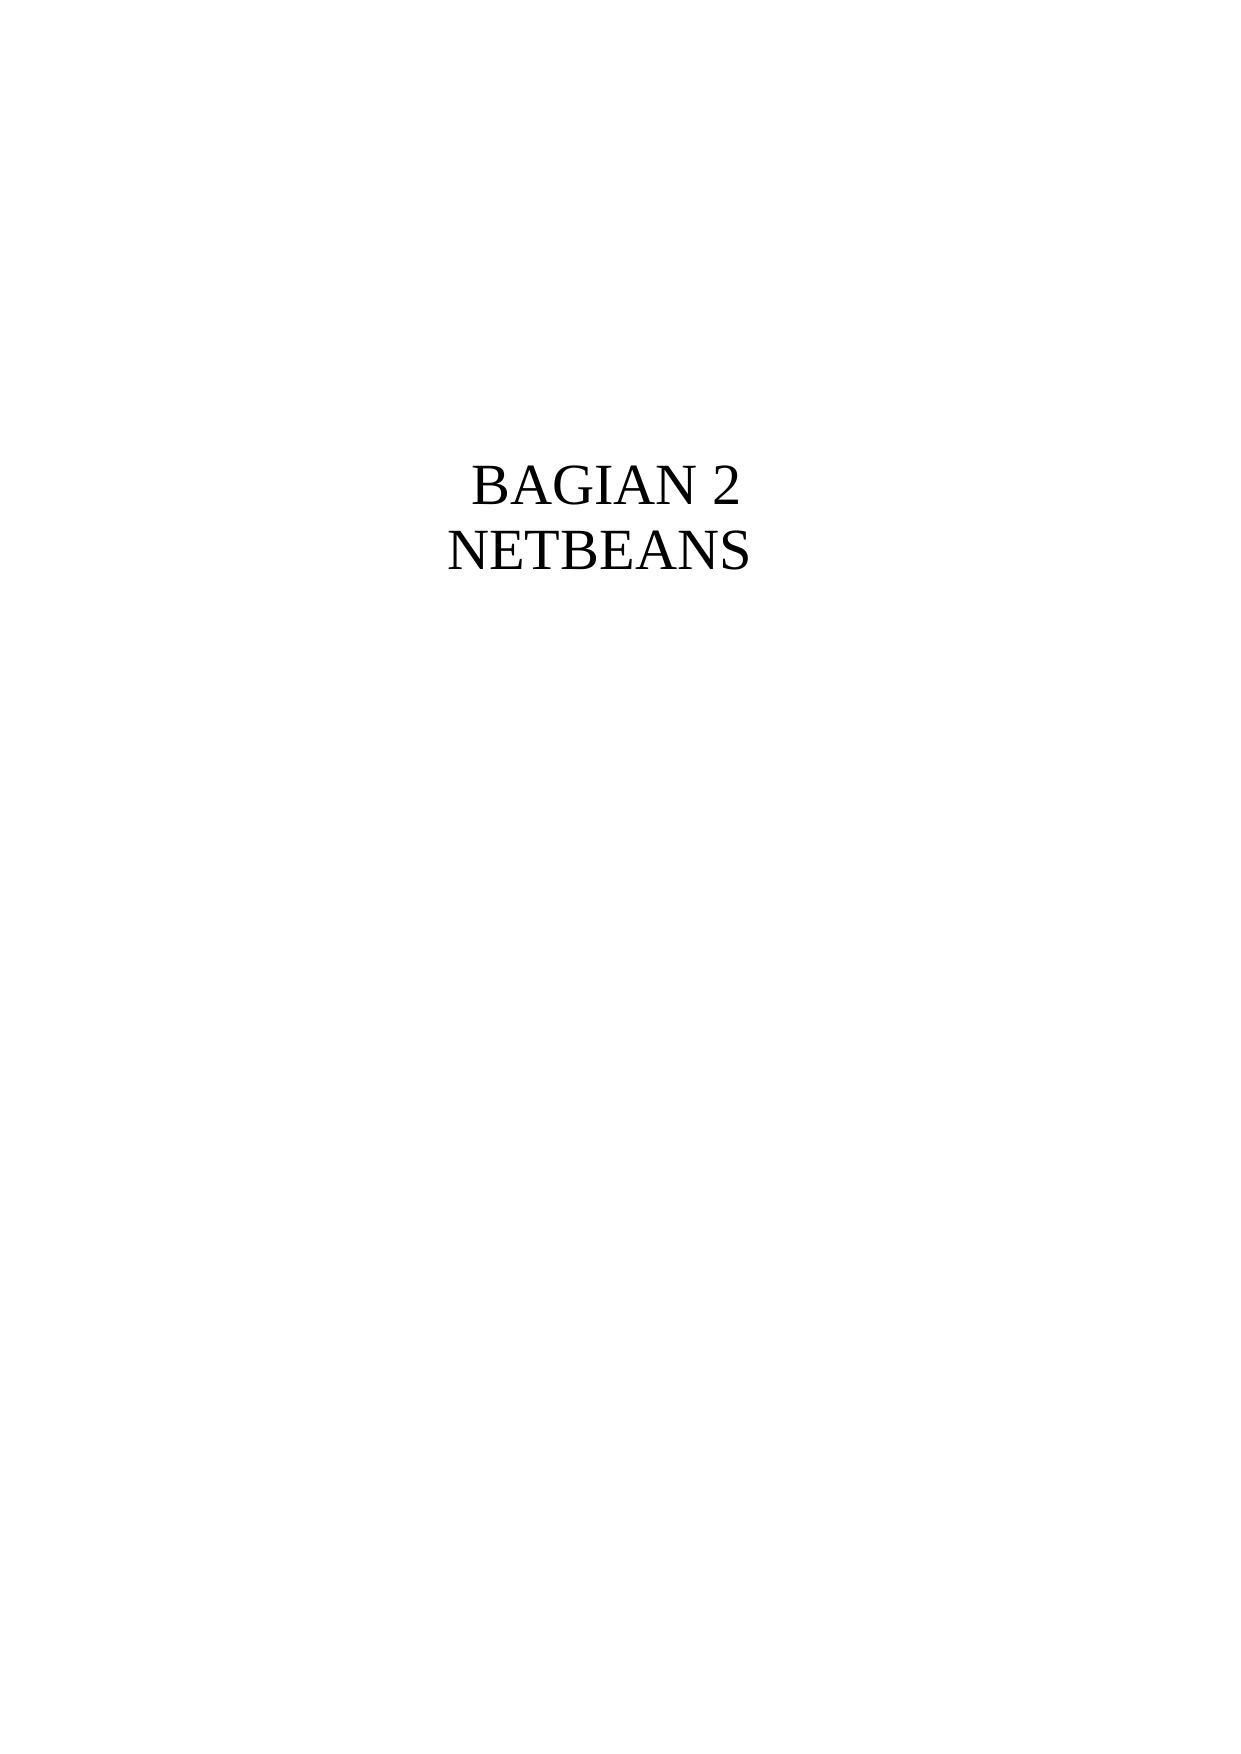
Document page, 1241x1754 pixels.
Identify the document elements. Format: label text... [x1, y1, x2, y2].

text NETBEANS [150, 517, 1063, 582]
text BAGIAN 2 [150, 453, 1063, 517]
